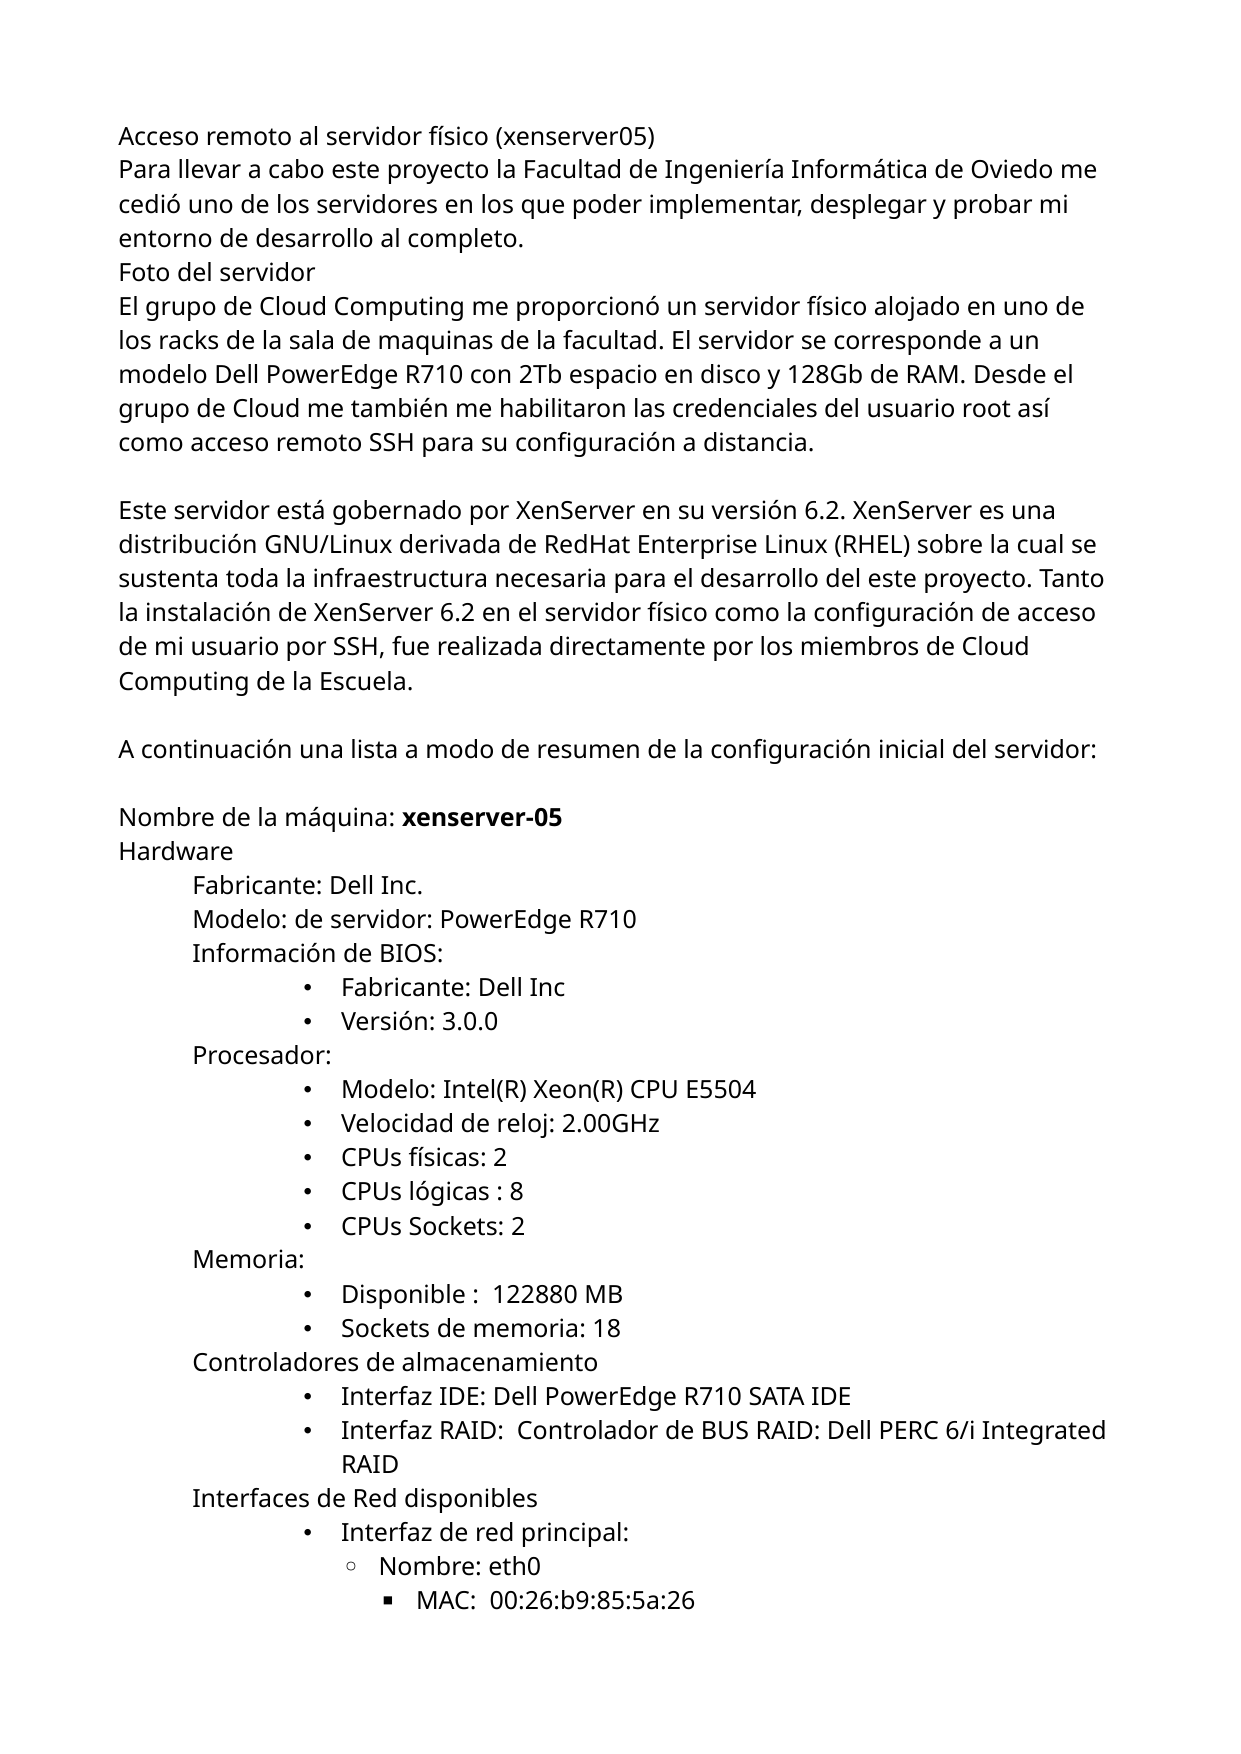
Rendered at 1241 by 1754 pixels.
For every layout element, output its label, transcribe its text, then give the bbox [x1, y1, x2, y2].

text A continuación una lista a modo de resumen de la configuración inicial del servidor: [118, 731, 1122, 765]
list Versión: 3.0.0 [303, 1004, 1122, 1038]
list MAC: 00:26:b9:85:5a:26 [378, 1583, 1122, 1617]
list Interfaz IDE: Dell PowerEdge R710 SATA IDE [303, 1378, 1122, 1412]
list Fabricante: Dell Inc [303, 970, 1122, 1004]
list Modelo: Intel(R) Xeon(R) CPU E5504 [303, 1072, 1122, 1106]
text Fabricante: Dell Inc. [192, 867, 1122, 902]
text Procesador: [192, 1038, 1122, 1072]
text Nombre de la máquina: xenserver-05 [118, 799, 1122, 833]
list Nombre: eth0 [341, 1549, 1122, 1583]
list CPUs físicas: 2 [303, 1140, 1122, 1174]
text Este servidor está gobernado por XenServer en su versión 6.2. XenServer es una distribución GNU/Linux derivada de RedHat Enterprise Linux (RHEL) sobre la cual se sustenta toda la infraestructura necesaria para el desarrollo del este proyecto. Tanto la instalación de XenServer 6.2 en el servidor físico como la configuración de acceso de mi usuario por SSH, fue realizada directamente por los miembros de Cloud Computing de la Escuela. [118, 493, 1122, 697]
list Disponible : 122880 MB [303, 1276, 1122, 1310]
list Interfaz RAID: Controlador de BUS RAID: Dell PERC 6/i Integrated RAID [303, 1412, 1122, 1481]
list Velocidad de reloj: 2.00GHz [303, 1106, 1122, 1140]
text Hardware [118, 833, 1122, 867]
text Interfaces de Red disponibles [192, 1481, 1122, 1515]
list Interfaz de red principal: [303, 1515, 1122, 1549]
text Acceso remoto al servidor físico (xenserver05) [118, 118, 1122, 152]
text Controladores de almacenamiento [192, 1344, 1122, 1378]
text Foto del servidor [118, 254, 1122, 288]
text El grupo de Cloud Computing me proporcionó un servidor físico alojado en uno de los racks de la sala de maquinas de la facultad. El servidor se corresponde a un modelo Dell PowerEdge R710 con 2Tb espacio en disco y 128Gb de RAM. Desde el grupo de Cloud me también me habilitaron las credenciales del usuario root así como acceso remoto SSH para su configuración a distancia. [118, 288, 1122, 459]
list Sockets de memoria: 18 [303, 1310, 1122, 1344]
list CPUs Sockets: 2 [303, 1208, 1122, 1242]
text Información de BIOS: [192, 936, 1122, 970]
text Memoria: [192, 1242, 1122, 1276]
text Modelo: de servidor: PowerEdge R710 [192, 902, 1122, 936]
list CPUs lógicas : 8 [303, 1174, 1122, 1208]
text Para llevar a cabo este proyecto la Facultad de Ingeniería Informática de Oviedo me cedió uno de los servidores en los que poder implementar, desplegar y probar mi entorno de desarrollo al completo. [118, 152, 1122, 254]
